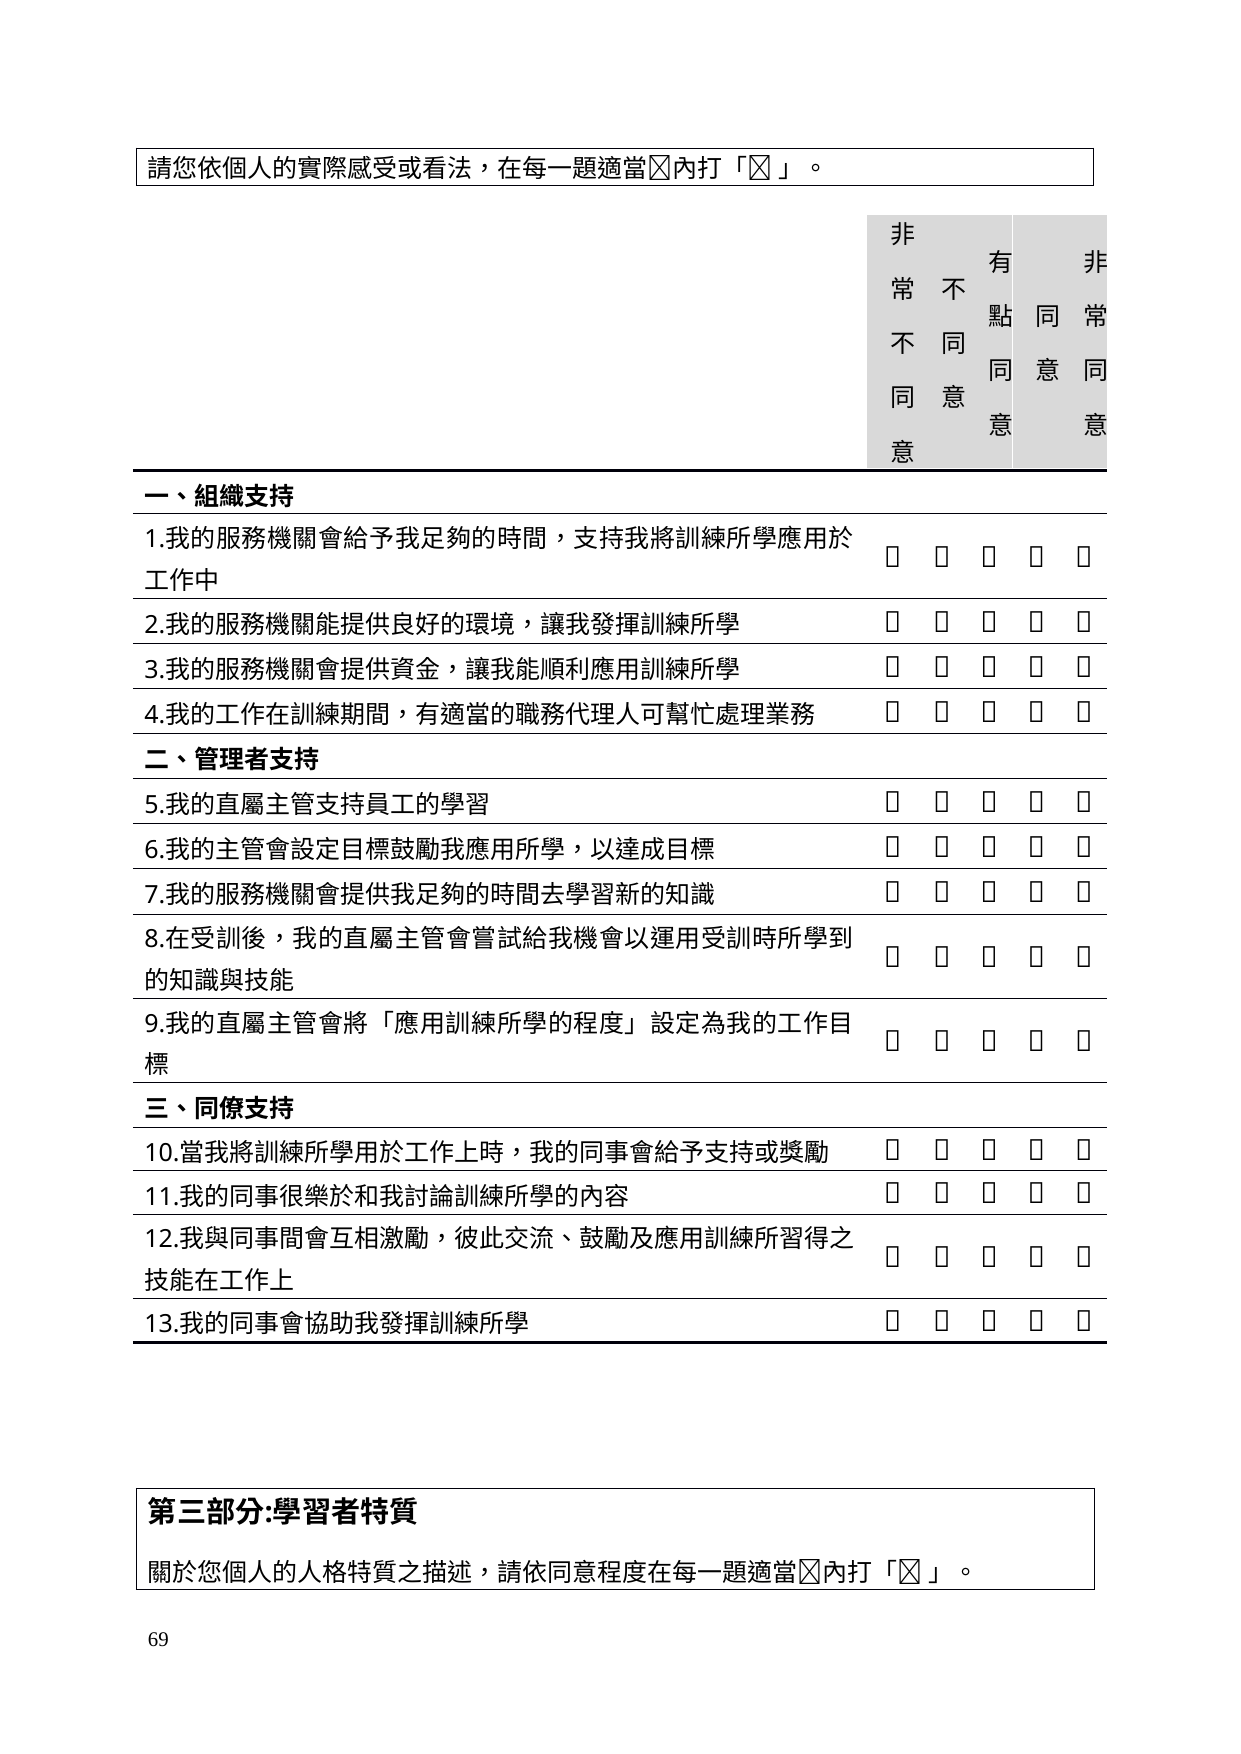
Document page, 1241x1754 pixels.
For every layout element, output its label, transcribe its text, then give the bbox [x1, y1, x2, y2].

table_cell  [867, 779, 918, 823]
table_cell  [1013, 869, 1060, 913]
table_cell  [867, 869, 918, 913]
table_header 同意 [1013, 215, 1060, 468]
table_cell  [918, 514, 965, 598]
table_cell  [867, 1299, 918, 1341]
table_cell  [965, 514, 1012, 598]
table_cell 我的同事很樂於和我討論訓練所學的內容 [133, 1171, 867, 1213]
table_cell  [918, 779, 965, 823]
table_cell 我的直屬主管會將「應用訓練所學的程度」設定為我的工作目標 [133, 999, 867, 1082]
table_cell 我與同事間會互相激勵，彼此交流、鼓勵及應用訓練所習得之技能在工作上 [133, 1215, 867, 1298]
table_cell [1013, 1083, 1060, 1127]
table_header 不同意 [918, 215, 965, 468]
table_cell  [867, 599, 918, 643]
table_cell  [1013, 514, 1060, 598]
table_cell [918, 734, 965, 778]
table_cell  [965, 824, 1012, 868]
table_cell  [965, 1215, 1012, 1298]
table_cell  [1013, 1128, 1060, 1170]
table_cell  [867, 514, 918, 598]
table_cell 我的同事會協助我發揮訓練所學 [133, 1299, 867, 1341]
table_cell  [1060, 1171, 1107, 1213]
table_cell [965, 1083, 1012, 1127]
table_cell  [918, 1171, 965, 1213]
table_cell  [867, 999, 918, 1082]
table_header [133, 215, 867, 468]
table_cell [918, 472, 965, 513]
table_cell [1013, 472, 1060, 513]
table_cell  [1060, 1215, 1107, 1298]
table_header 非常同意 [1060, 215, 1107, 468]
table_cell  [1013, 599, 1060, 643]
table_cell  [1060, 689, 1107, 733]
table_cell  [1060, 999, 1107, 1082]
table_cell  [965, 599, 1012, 643]
table_cell  [867, 644, 918, 688]
table_cell  [1013, 689, 1060, 733]
table_cell  [918, 999, 965, 1082]
table_cell  [867, 1171, 918, 1213]
table_cell  [1060, 915, 1107, 998]
table_header 請您依個人的實際感受或看法，在每一題適當內打「 」。 [137, 149, 1093, 185]
table_cell 我的服務機關會提供資金，讓我能順利應用訓練所學 [133, 644, 867, 688]
table_cell  [867, 915, 918, 998]
table_cell  [918, 599, 965, 643]
table_cell 在受訓後，我的直屬主管會嘗試給我機會以運用受訓時所學到的知識與技能 [133, 915, 867, 998]
table_cell [1060, 472, 1107, 513]
table_cell  [1013, 1171, 1060, 1213]
table_cell 我的直屬主管支持員工的學習 [133, 779, 867, 823]
table_cell 當我將訓練所學用於工作上時，我的同事會給予支持或獎勵 [133, 1128, 867, 1170]
table_cell  [965, 1171, 1012, 1213]
table_cell 我的服務機關能提供良好的環境，讓我發揮訓練所學 [133, 599, 867, 643]
table_cell  [1060, 514, 1107, 598]
table_header 第三部分:學習者特質 關於您個人的人格特質之描述，請依同意程度在每一題適當內打「 」。 [137, 1489, 1094, 1589]
table_cell  [965, 1128, 1012, 1170]
table_cell  [965, 999, 1012, 1082]
table_cell 一、組織支持 [133, 472, 867, 513]
table_header 非常不同意 [867, 215, 918, 468]
table_cell 我的工作在訓練期間，有適當的職務代理人可幫忙處理業務 [133, 689, 867, 733]
table_cell  [965, 779, 1012, 823]
table_cell  [918, 1128, 965, 1170]
table_cell  [867, 1215, 918, 1298]
table_cell [867, 734, 918, 778]
table_cell 我的服務機關會給予我足夠的時間，支持我將訓練所學應用於工作中 [133, 514, 867, 598]
table_cell [1060, 1083, 1107, 1127]
table_cell  [1060, 599, 1107, 643]
table_cell [965, 472, 1012, 513]
table_cell  [1060, 869, 1107, 913]
table_cell  [918, 1299, 965, 1341]
table_cell  [918, 824, 965, 868]
table_cell [918, 1083, 965, 1127]
table_cell  [867, 1128, 918, 1170]
table_cell [1013, 734, 1060, 778]
table_header 有點同意 [965, 215, 1012, 468]
table_cell  [1013, 1299, 1060, 1341]
table_cell  [1013, 644, 1060, 688]
table_cell  [867, 689, 918, 733]
table_cell  [1013, 999, 1060, 1082]
table_cell [1060, 734, 1107, 778]
table_cell  [918, 869, 965, 913]
table_cell  [1013, 824, 1060, 868]
table_cell [867, 1083, 918, 1127]
table_cell  [1060, 779, 1107, 823]
table_cell 我的主管會設定目標鼓勵我應用所學，以達成目標 [133, 824, 867, 868]
table_cell 二、管理者支持 [133, 734, 867, 778]
table_cell  [965, 1299, 1012, 1341]
table_cell 三、同僚支持 [133, 1083, 867, 1127]
table_cell  [965, 915, 1012, 998]
table_cell  [867, 824, 918, 868]
table_cell  [1060, 644, 1107, 688]
table_cell  [965, 689, 1012, 733]
table_cell  [1060, 1128, 1107, 1170]
table_cell  [1060, 1299, 1107, 1341]
table_cell 我的服務機關會提供我足夠的時間去學習新的知識 [133, 869, 867, 913]
table_cell [867, 472, 918, 513]
table_cell  [965, 644, 1012, 688]
table_cell  [1013, 1215, 1060, 1298]
table_cell  [918, 915, 965, 998]
table_cell  [1060, 824, 1107, 868]
table_cell [965, 734, 1012, 778]
table_cell  [1013, 779, 1060, 823]
table_cell  [918, 689, 965, 733]
table_cell  [965, 869, 1012, 913]
table_cell  [1013, 915, 1060, 998]
table_cell  [918, 644, 965, 688]
table_cell  [918, 1215, 965, 1298]
